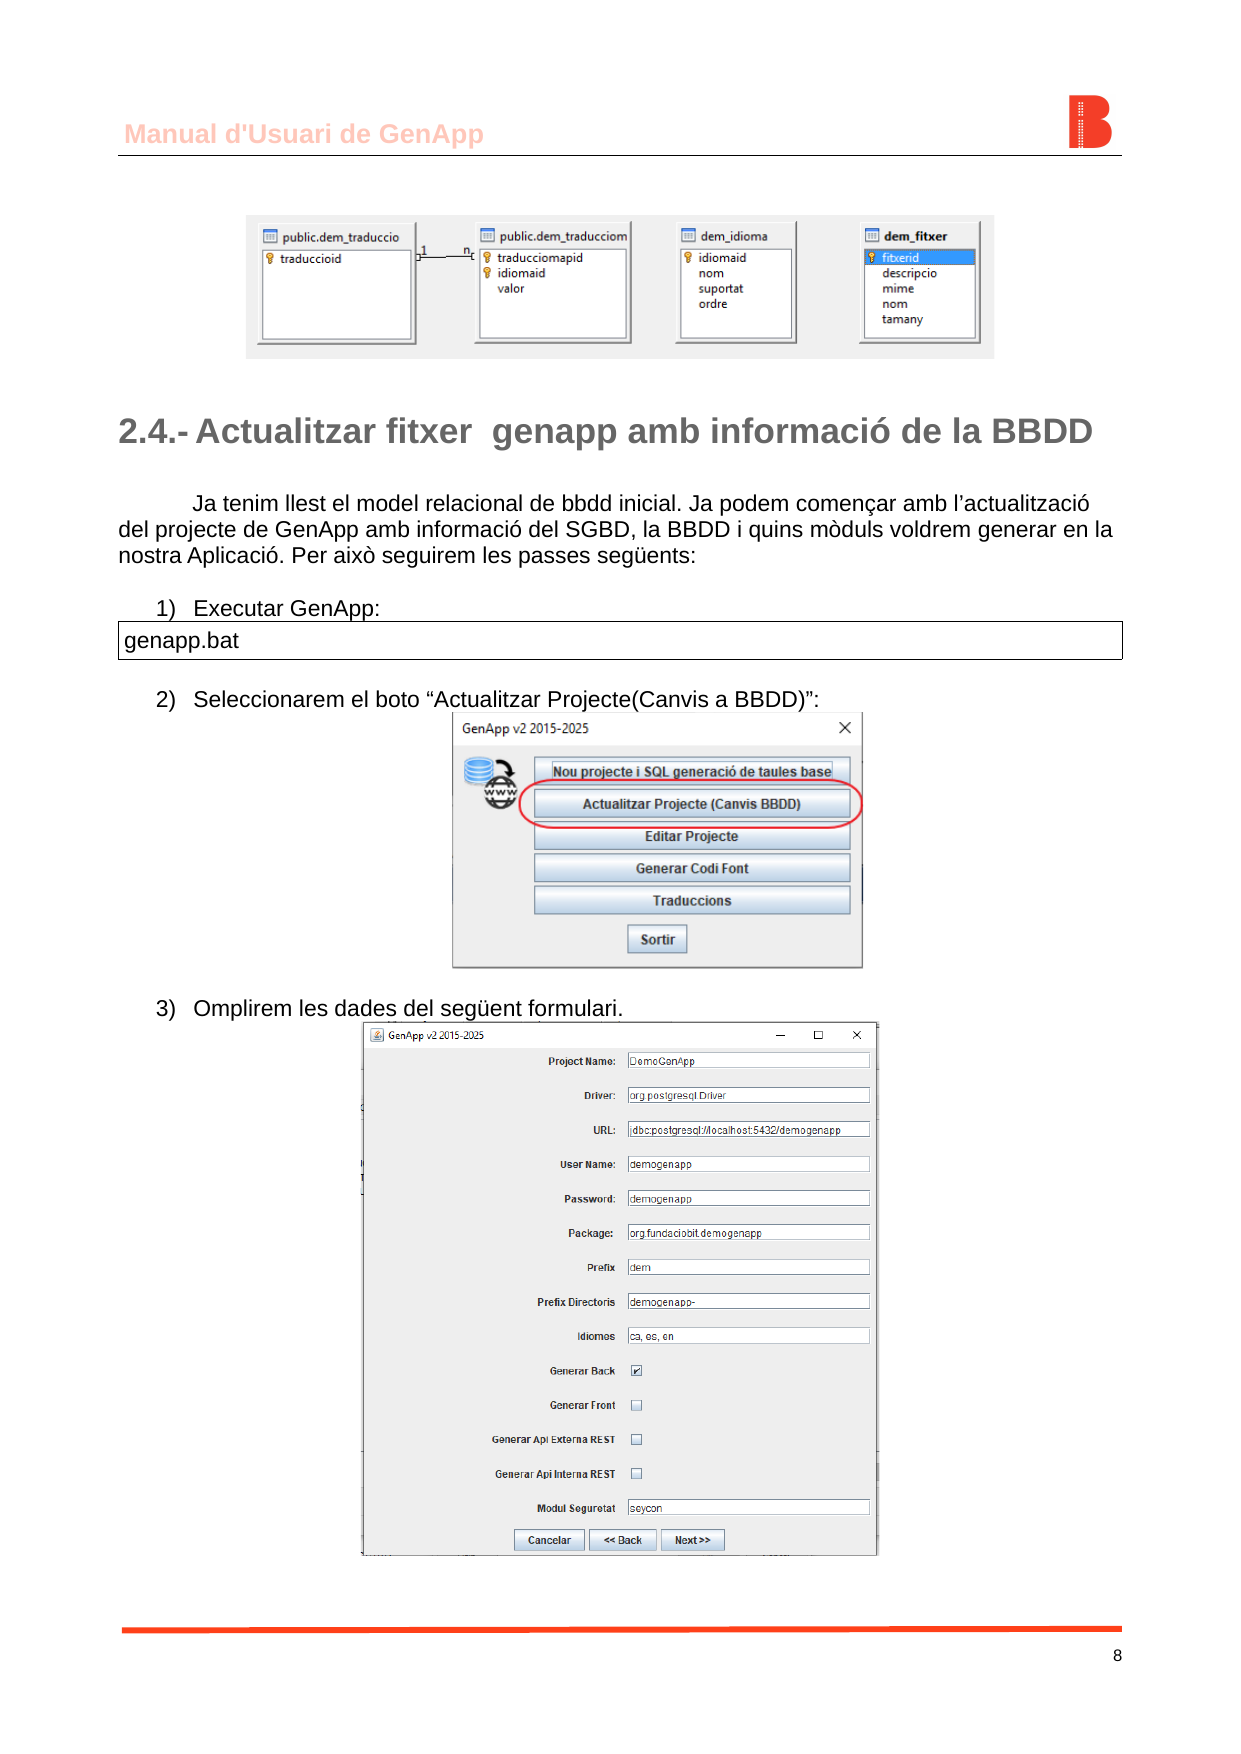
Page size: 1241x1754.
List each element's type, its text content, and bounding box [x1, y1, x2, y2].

text Ja tenim llest el model relacional de bbdd inicial. Ja podem començar amb l’actualització del projecte de GenApp amb informació del SGBD, la BBDD i quins mòduls voldrem generar en la nostra Aplicació. Per això seguirem les passes següents: [118, 489, 1122, 568]
picture [1063, 94, 1117, 150]
list Executar GenApp: [156, 595, 1122, 621]
table_header genapp.bat [119, 622, 1122, 659]
picture [452, 712, 864, 969]
subtitle Actualitzar fitxer genapp amb informació de la BBDD [118, 410, 1122, 451]
list Omplirem les dades del següent formulari. [156, 995, 1122, 1022]
picture [360, 1021, 880, 1556]
picture [245, 215, 995, 359]
list Seleccionarem el boto “Actualitzar Projecte(Canvis a BBDD)”: [156, 686, 1122, 712]
